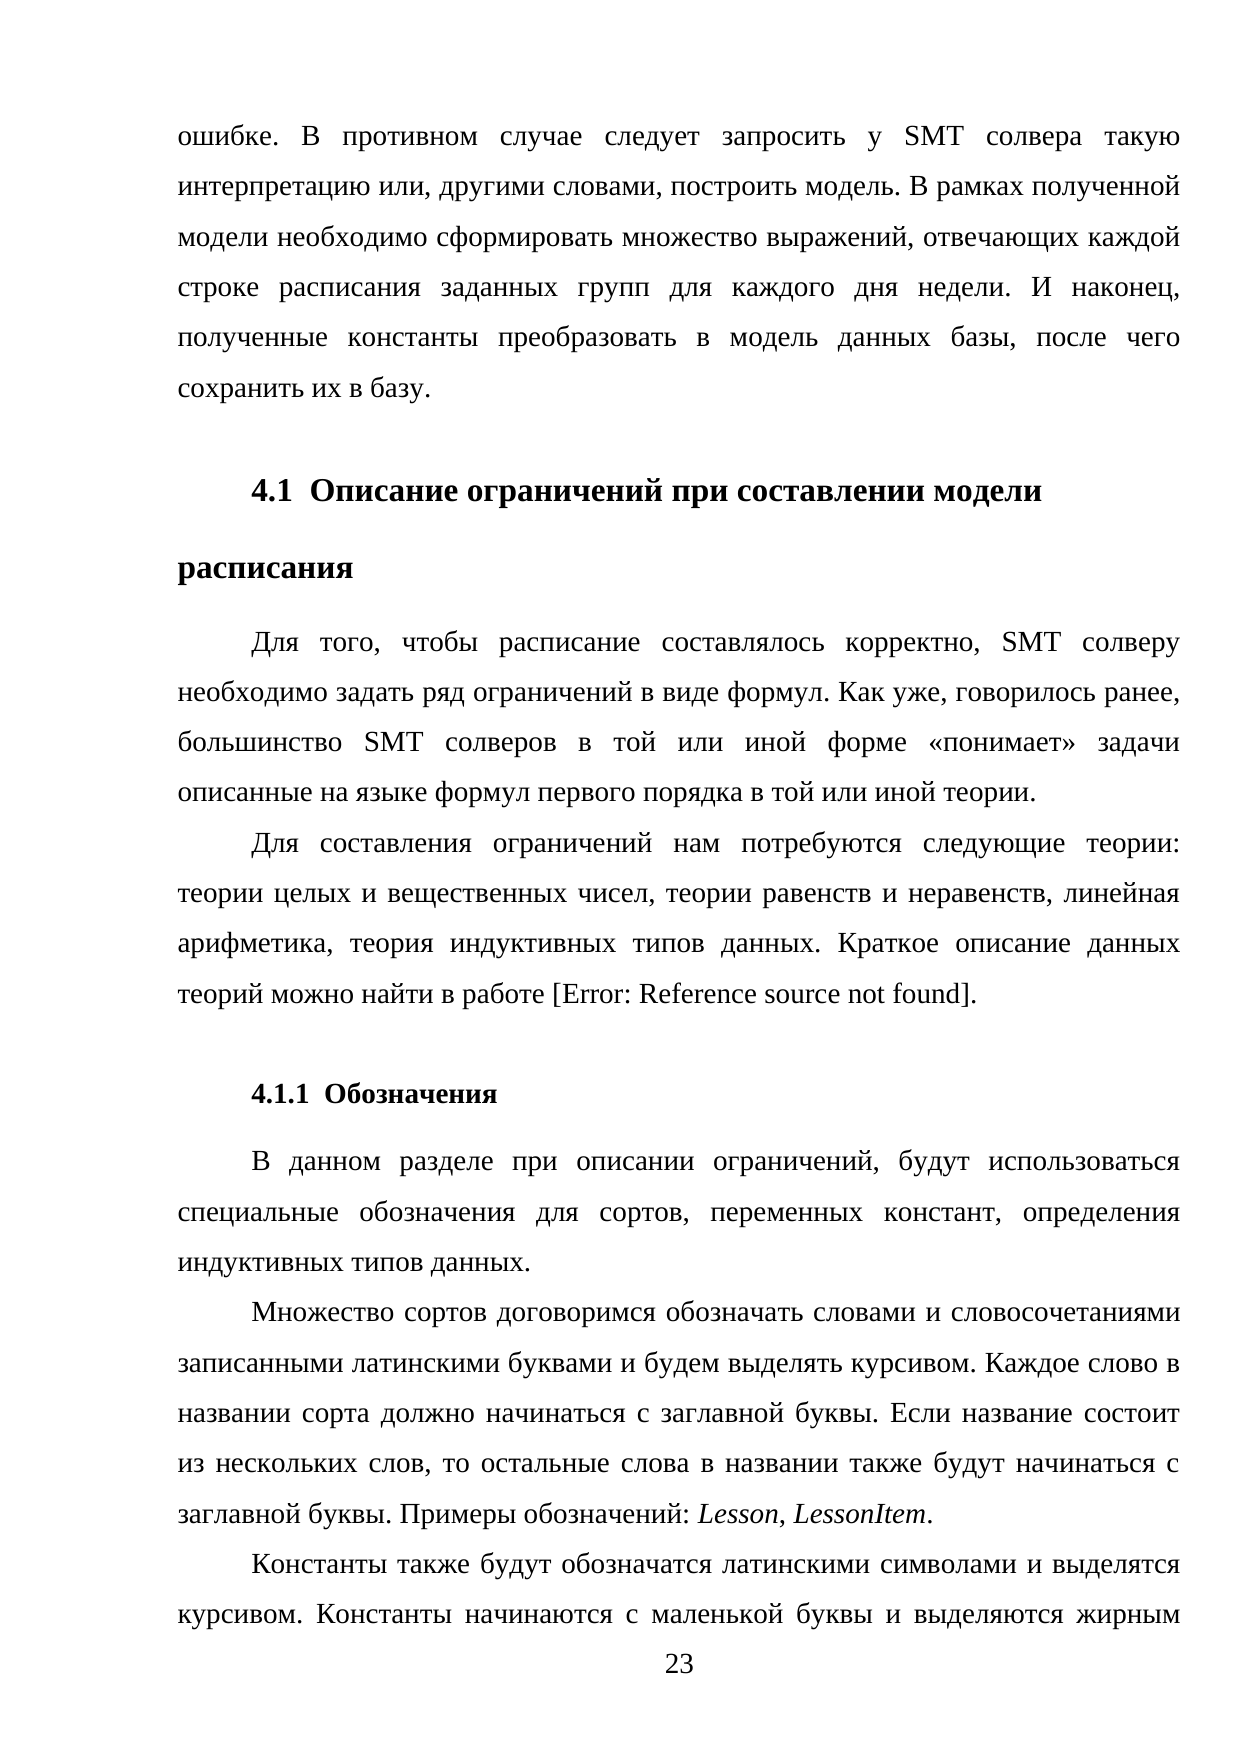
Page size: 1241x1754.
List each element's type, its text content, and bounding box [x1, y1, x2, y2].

text ошибке. В противном случае следует запросить у SMT солвера такую интерпретацию или, другими словами, построить модель. В рамках полученной модели необходимо сформировать множество выражений, отвечающих каждой строке расписания заданных групп для каждого дня недели. И наконец, полученные константы преобразовать в модель данных базы, после чего сохранить их в базу. [177, 118, 1181, 403]
subtitle Описание ограничений при составлении модели расписания [177, 470, 1181, 585]
text Константы также будут обозначатся латинскими символами и выделятся курсивом. Константы начинаются с маленькой буквы и выделяются жирным [177, 1546, 1181, 1630]
text Для того, чтобы расписание составлялось корректно, SMT солверу необходимо задать ряд ограничений в виде формул. Как уже, говорилось ранее, большинство SMT солверов в той или иной форме «понимает» задачи описанные на языке формул первого порядка в той или иной теории. [177, 624, 1181, 808]
text В данном разделе при описании ограничений, будут использоваться специальные обозначения для сортов, переменных констант, определения индуктивных типов данных. [177, 1143, 1181, 1278]
subtitle Обозначения [177, 1076, 1181, 1110]
text Множество сортов договоримся обозначать словами и словосочетаниями записанными латинскими буквами и будем выделять курсивом. Каждое слово в названии сорта должно начинаться с заглавной буквы. Если название состоит из нескольких слов, то остальные слова в названии также будут начинаться с заглавной буквы. Примеры обозначений: Lesson, LessonItem. [177, 1294, 1181, 1529]
text Для составления ограничений нам потребуются следующие теории: теории целых и вещественных чисел, теории равенств и неравенств, линейная арифметика, теория индуктивных типов данных. Краткое описание данных теорий можно найти в работе [Error: Reference source not found]. [177, 825, 1181, 1009]
